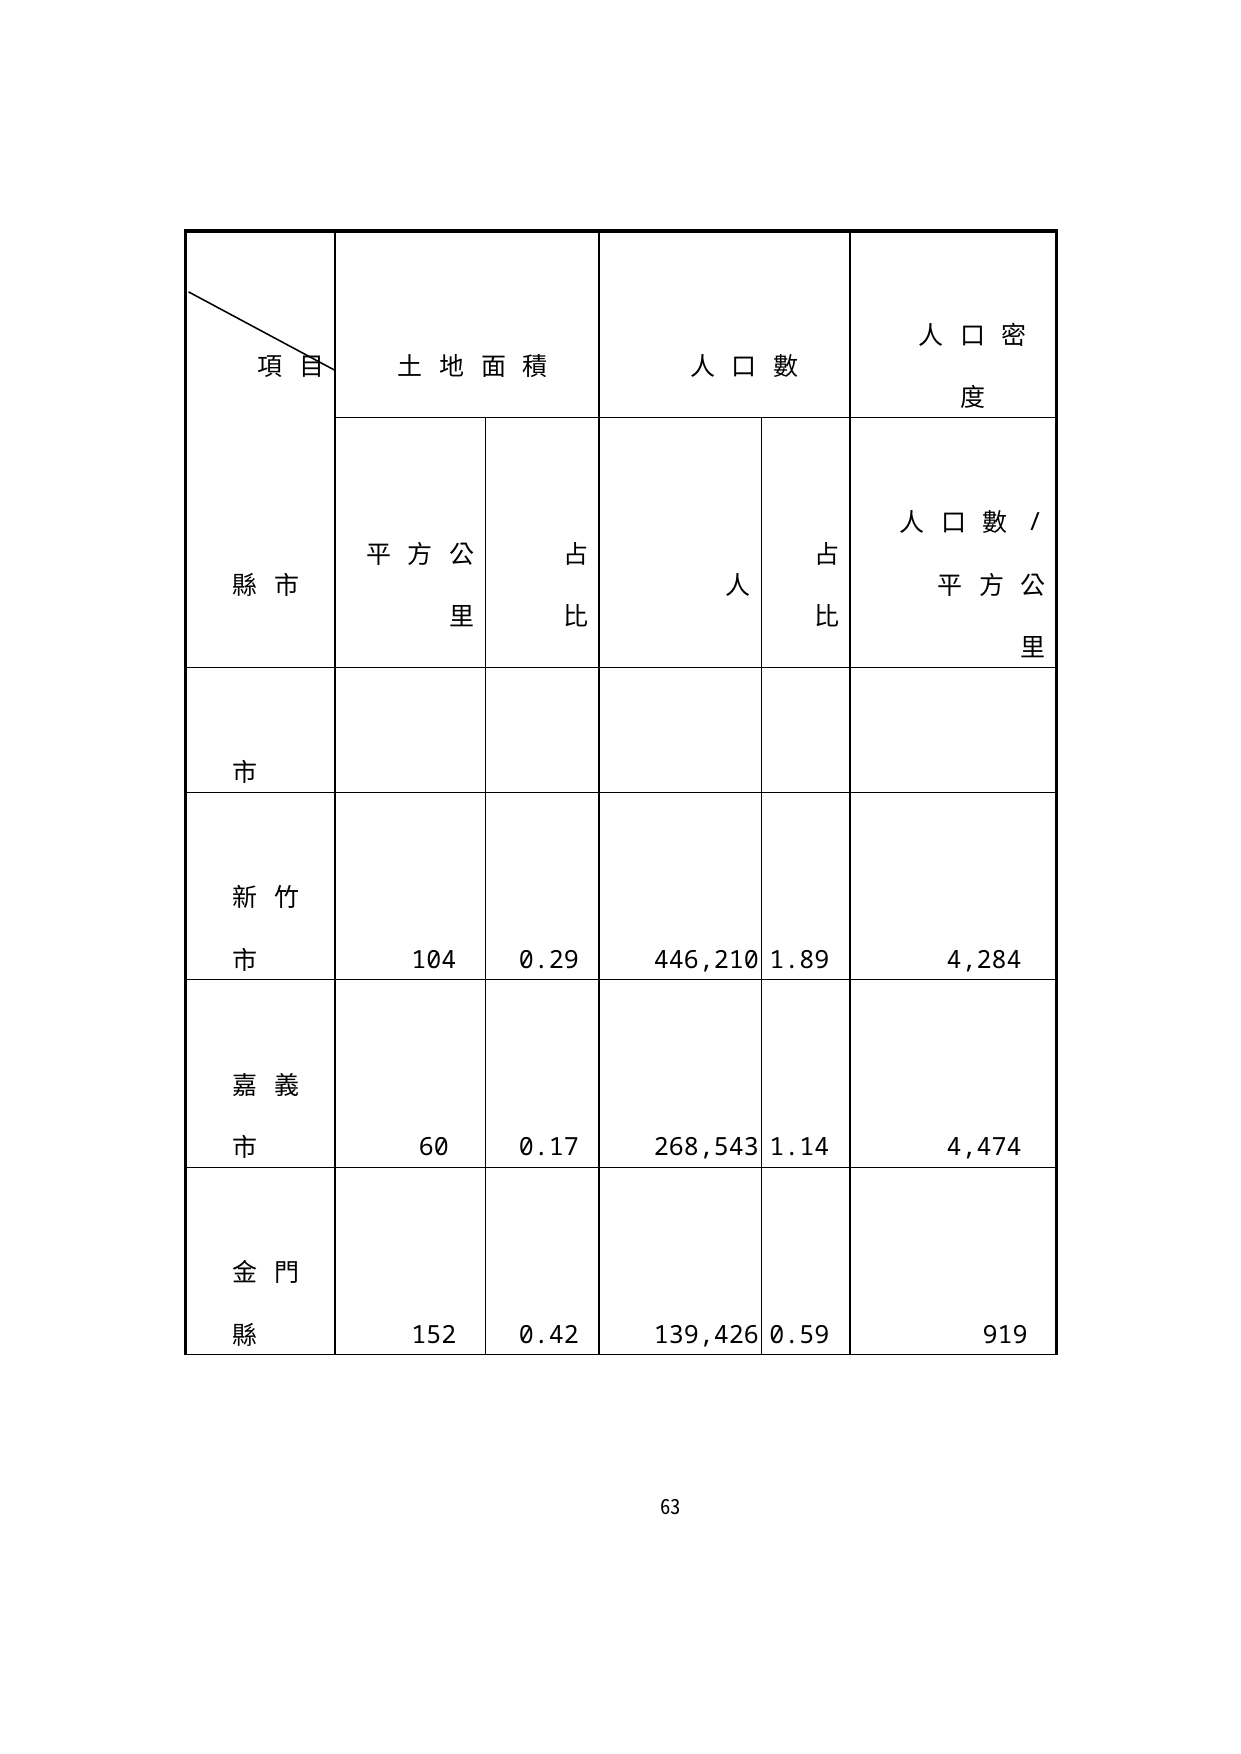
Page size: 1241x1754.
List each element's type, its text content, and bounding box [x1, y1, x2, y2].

table_cell [336, 668, 485, 792]
table_header 土地面積 [336, 233, 598, 417]
table_cell 人 [600, 418, 761, 667]
table_cell 金門縣 [187, 1168, 334, 1354]
table_cell 446,210 [600, 793, 761, 979]
table_cell 104 [336, 793, 485, 979]
table_cell 0.29 [486, 793, 598, 979]
table_cell 市 [187, 668, 334, 792]
table_cell [600, 668, 761, 792]
table_cell 0.59 [762, 1168, 849, 1354]
table_cell [486, 668, 598, 792]
table_header 人口密度 [851, 233, 1055, 417]
table_cell 4,284 [851, 793, 1055, 979]
table_cell 1.14 [762, 980, 849, 1167]
table_cell 152 [336, 1168, 485, 1354]
table_header 人口數 [600, 233, 849, 417]
table_cell 0.17 [486, 980, 598, 1167]
table_cell [762, 668, 849, 792]
table_cell 占比 [486, 418, 598, 667]
table_cell 人口數/平方公里 [851, 418, 1055, 667]
table_cell [851, 668, 1055, 792]
table_cell 268,543 [600, 980, 761, 1167]
table_cell 139,426 [600, 1168, 761, 1354]
table_cell 1.89 [762, 793, 849, 979]
table_cell 占比 [762, 418, 849, 667]
table_cell 新竹市 [187, 793, 334, 979]
table_cell 60 [336, 980, 485, 1167]
table_header 項目 [187, 233, 334, 417]
table_cell 縣市 [187, 417, 334, 667]
table_cell 平方公里 [336, 418, 485, 667]
table_cell 嘉義市 [187, 980, 334, 1167]
table_cell 919 [851, 1168, 1055, 1354]
table_cell 0.42 [486, 1168, 598, 1354]
table_cell 4,474 [851, 980, 1055, 1167]
